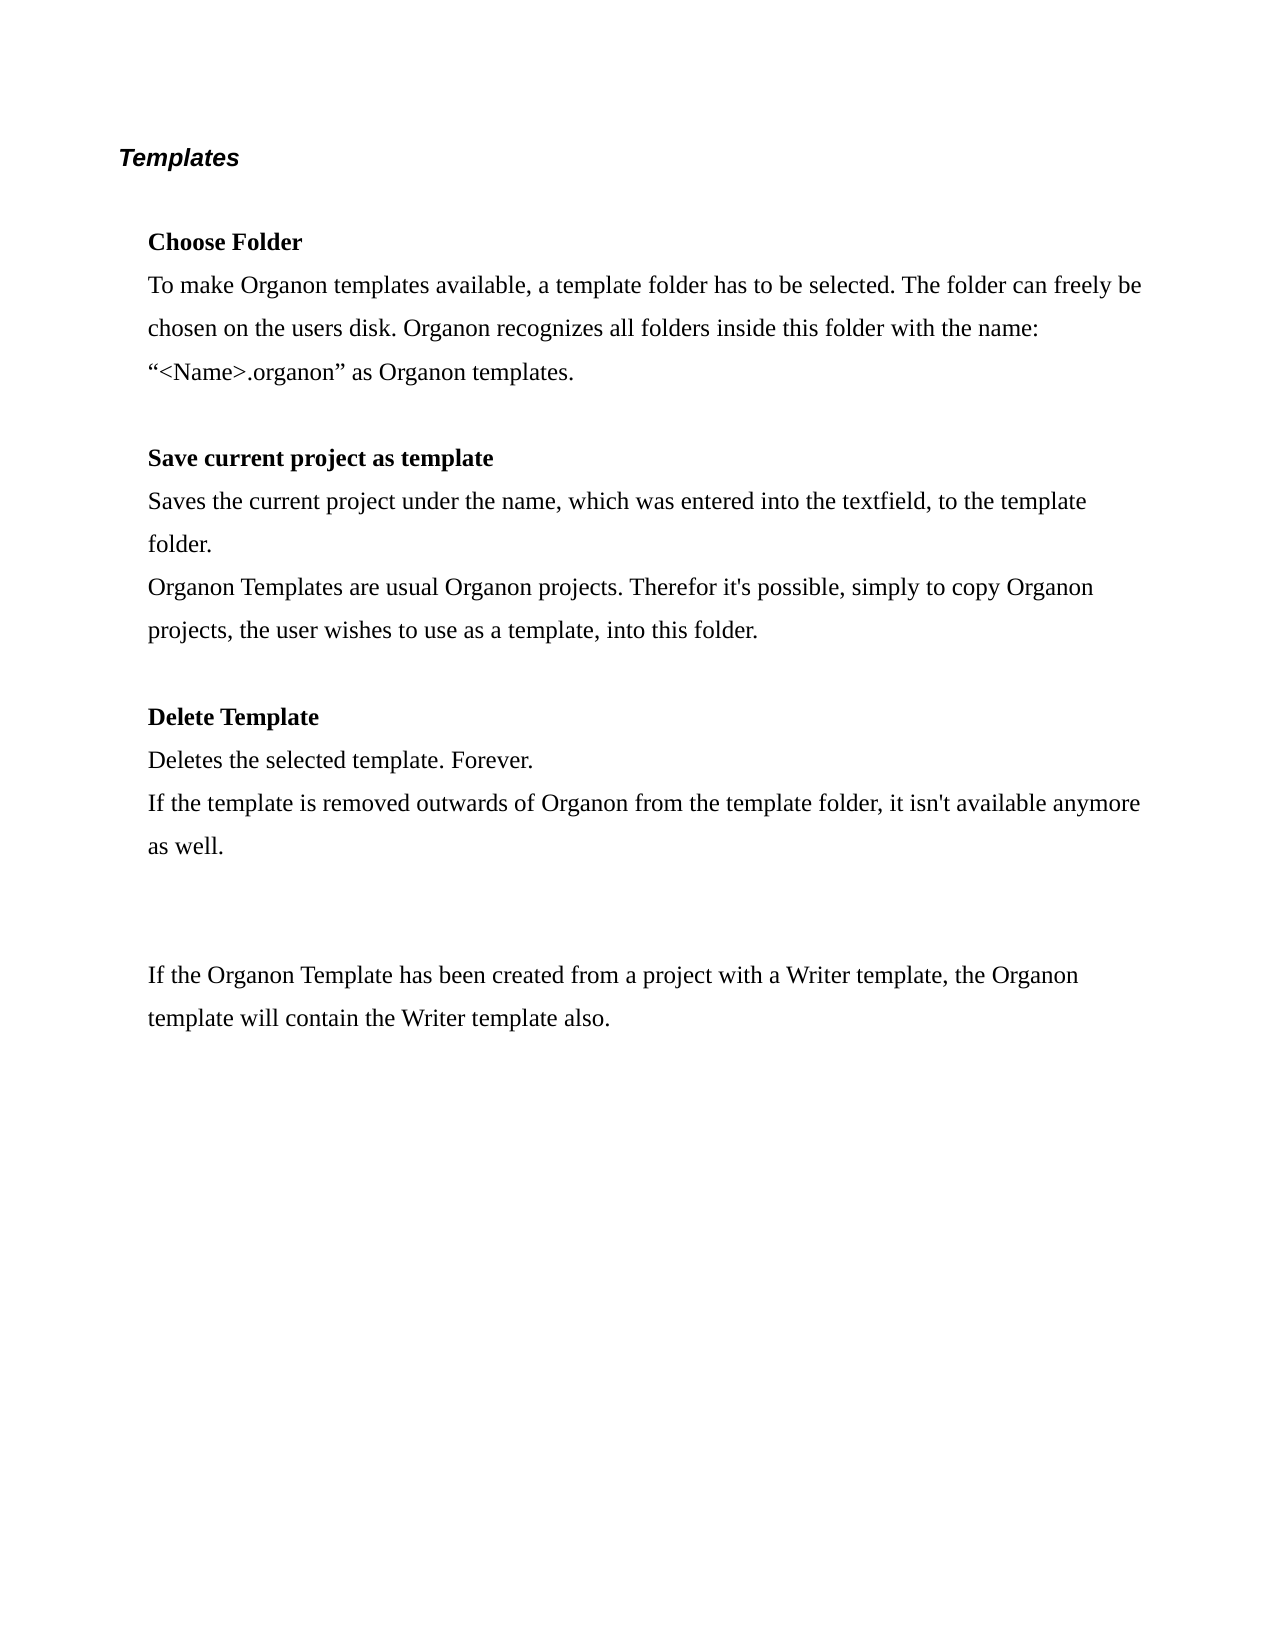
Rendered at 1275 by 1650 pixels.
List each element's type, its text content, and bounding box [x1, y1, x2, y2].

text Saves the current project under the name, which was entered into the textfield, to the template folder. [148, 486, 1157, 558]
text Organon Templates are usual Organon projects. Therefor it's possible, simply to copy Organon projects, the user wishes to use as a template, into this folder. [148, 572, 1157, 644]
text To make Organon templates available, a template folder has to be selected. The folder can freely be chosen on the users disk. Organon recognizes all folders inside this folder with the name: “<Name>.organon” as Organon templates. [148, 270, 1157, 385]
text Choose Folder [148, 227, 1157, 256]
subtitle Templates [118, 143, 1157, 172]
text If the Organon Template has been created from a project with a Writer template, the Organon template will contain the Writer template also. [148, 960, 1157, 1032]
text Deletes the selected template. Forever. [148, 745, 1157, 773]
text Delete Template [148, 702, 1157, 730]
text Save current project as template [148, 443, 1157, 472]
text If the template is removed outwards of Organon from the template folder, it isn't available anymore as well. [148, 788, 1157, 860]
